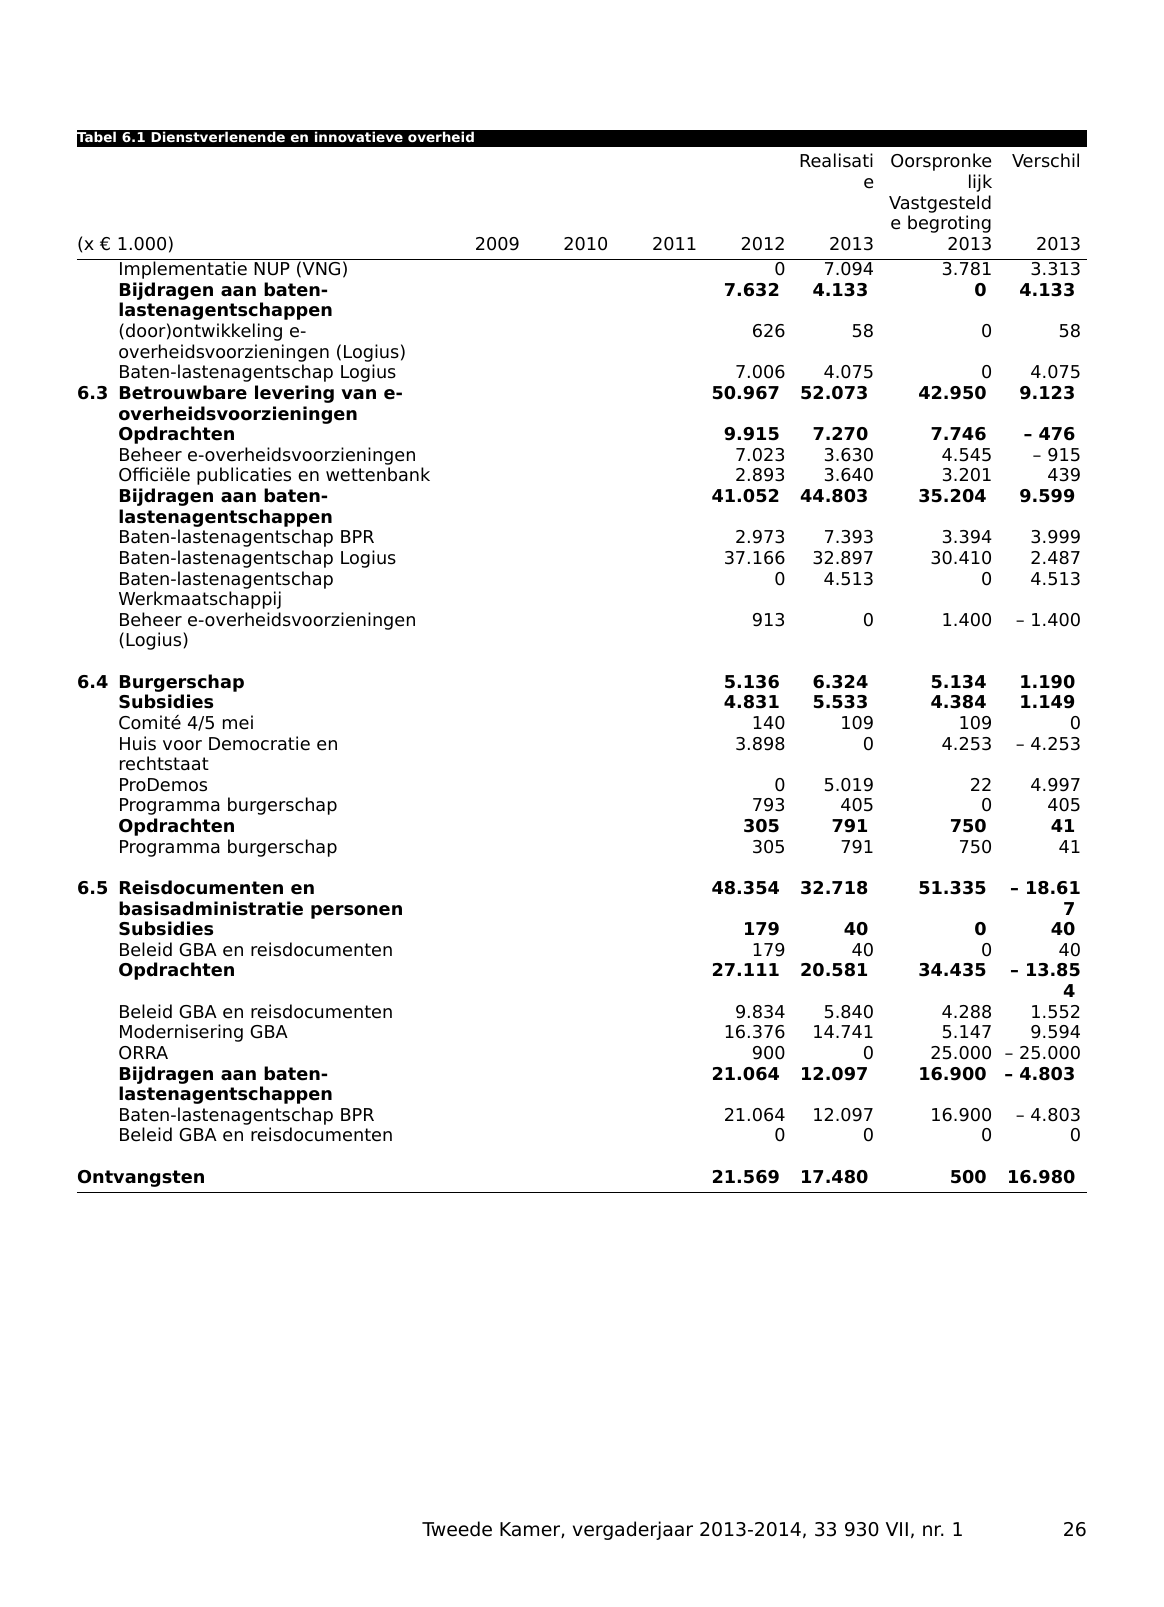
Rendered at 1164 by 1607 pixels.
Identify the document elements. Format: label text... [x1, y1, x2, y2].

table_cell [614, 919, 703, 940]
table_cell [791, 857, 880, 878]
table_cell 6.324 [791, 672, 880, 692]
table_cell – 4.253 [998, 734, 1087, 775]
table_cell [437, 857, 526, 878]
table_cell [998, 1146, 1087, 1167]
table_cell Oorspronkelijk Vastgestelde begroting [880, 147, 998, 234]
table_cell [437, 147, 526, 234]
table_cell 0 [703, 1125, 791, 1146]
table_cell [526, 321, 614, 362]
table_cell [526, 445, 614, 465]
table_cell Beleid GBA en reisdocumenten [112, 1125, 437, 1146]
table_cell 7.393 [791, 527, 880, 548]
table_cell Programma burgerschap [112, 795, 437, 816]
table_cell [614, 1043, 703, 1063]
table_cell Reisdocumenten en basisadministratie personen [112, 878, 437, 919]
table_cell [526, 1105, 614, 1125]
table_cell 0 [880, 919, 998, 940]
table_cell [437, 527, 526, 548]
table_cell [526, 857, 614, 878]
table_cell [526, 878, 614, 919]
table_cell – 4.803 [998, 1064, 1087, 1105]
table_cell [614, 775, 703, 795]
table_cell [77, 548, 112, 568]
table_cell 5.019 [791, 775, 880, 795]
table_cell [526, 1043, 614, 1063]
table_cell [437, 816, 526, 837]
table_cell 5.533 [791, 692, 880, 713]
table_cell [77, 837, 112, 857]
table_cell 40 [998, 919, 1087, 940]
table_cell [437, 383, 526, 424]
table_cell [77, 321, 112, 362]
table_cell 48.354 [703, 878, 791, 919]
table_cell Beheer e-overheidsvoorzieningen [112, 445, 437, 465]
table_cell 21.064 [703, 1064, 791, 1105]
table_cell Comité 4/5 mei [112, 713, 437, 733]
table_cell 3.999 [998, 527, 1087, 548]
table_cell [526, 795, 614, 816]
table_cell 140 [703, 713, 791, 733]
table_cell [112, 147, 437, 234]
table_cell [703, 1146, 791, 1167]
table_cell 0 [880, 321, 998, 362]
table_cell 405 [791, 795, 880, 816]
table_cell [526, 651, 614, 672]
table_cell [77, 775, 112, 795]
table_cell 0 [791, 610, 880, 651]
table_cell [526, 1125, 614, 1146]
table_cell Subsidies [112, 919, 437, 940]
table_cell 626 [703, 321, 791, 362]
table_cell Beleid GBA en reisdocumenten [112, 940, 437, 960]
table_cell [77, 795, 112, 816]
table_cell 32.897 [791, 548, 880, 568]
table_cell [614, 424, 703, 445]
table_cell Opdrachten [112, 960, 437, 1002]
table_cell [77, 147, 112, 234]
table_cell [112, 651, 437, 672]
table_cell 2.973 [703, 527, 791, 548]
table_cell [437, 672, 526, 692]
table_cell 179 [703, 919, 791, 940]
table_cell [77, 445, 112, 465]
table_cell [526, 1167, 614, 1192]
table_cell [437, 280, 526, 321]
table_cell [614, 837, 703, 857]
table_cell 44.803 [791, 486, 880, 527]
table_cell [526, 486, 614, 527]
table_cell [526, 280, 614, 321]
table_cell [77, 1043, 112, 1063]
table_cell [437, 1064, 526, 1105]
table_cell [526, 940, 614, 960]
table_cell [437, 1146, 526, 1167]
table_cell [437, 321, 526, 362]
table_cell – 18.617 [998, 878, 1087, 919]
table_cell [614, 692, 703, 713]
table_cell [526, 734, 614, 775]
table_cell Realisatie [791, 147, 880, 234]
table_cell [614, 734, 703, 775]
table_cell 9.123 [998, 383, 1087, 424]
table_cell [880, 1146, 998, 1167]
table_cell [526, 610, 614, 651]
table_cell [880, 651, 998, 672]
table_cell 0 [703, 775, 791, 795]
table_cell 41 [998, 816, 1087, 837]
table_cell – 4.803 [998, 1105, 1087, 1125]
table_cell Implementatie NUP (VNG) [112, 260, 437, 280]
table_cell Baten-lastenagentschap Logius [112, 548, 437, 568]
table_cell 7.632 [703, 280, 791, 321]
table_cell Beleid GBA en reisdocumenten [112, 1002, 437, 1022]
table_cell [77, 1022, 112, 1043]
table_cell 109 [791, 713, 880, 733]
table_cell 35.204 [880, 486, 998, 527]
table_cell [437, 1022, 526, 1043]
table_cell 4.075 [791, 362, 880, 383]
table_cell 6.4 [77, 672, 112, 692]
table_cell 2013 [791, 234, 880, 259]
table_cell 32.718 [791, 878, 880, 919]
table_cell 0 [703, 260, 791, 280]
table_cell [791, 1146, 880, 1167]
table_cell Programma burgerschap [112, 837, 437, 857]
table_cell (door)ontwikkeling e-overheidsvoorzieningen (Logius) [112, 321, 437, 362]
table_cell 34.435 [880, 960, 998, 1002]
table_cell 22 [880, 775, 998, 795]
table_cell 4.133 [998, 280, 1087, 321]
table_cell [526, 692, 614, 713]
table_cell Baten-lastenagentschap Logius [112, 362, 437, 383]
table_cell 1.552 [998, 1002, 1087, 1022]
table_cell [437, 775, 526, 795]
table_cell [614, 1146, 703, 1167]
table_cell 913 [703, 610, 791, 651]
table_cell [526, 960, 614, 1002]
table_cell [437, 919, 526, 940]
table_cell [526, 260, 614, 280]
table_cell [437, 734, 526, 775]
table_cell Officiële publicaties en wettenbank [112, 465, 437, 486]
table_cell 5.147 [880, 1022, 998, 1043]
table_cell [437, 878, 526, 919]
table_cell [437, 960, 526, 1002]
table_cell [526, 1064, 614, 1105]
table_cell 21.569 [703, 1167, 791, 1192]
table_cell 14.741 [791, 1022, 880, 1043]
table_cell [526, 837, 614, 857]
table_cell 0 [998, 1125, 1087, 1146]
table_cell [526, 775, 614, 795]
table_cell [526, 527, 614, 548]
table_cell 7.006 [703, 362, 791, 383]
table_cell [614, 569, 703, 610]
table_cell 0 [880, 795, 998, 816]
table_cell [614, 1064, 703, 1105]
table_cell 6.5 [77, 878, 112, 919]
table_cell 3.898 [703, 734, 791, 775]
table_cell [526, 424, 614, 445]
table_cell [437, 1002, 526, 1022]
table_cell [703, 147, 791, 234]
table_cell [437, 713, 526, 733]
table_cell 405 [998, 795, 1087, 816]
table_cell [437, 465, 526, 486]
table_cell 500 [880, 1167, 998, 1192]
table_cell 12.097 [791, 1064, 880, 1105]
table_cell [77, 1125, 112, 1146]
table_cell 2009 [437, 234, 526, 259]
table_cell [526, 672, 614, 692]
table_cell [77, 280, 112, 321]
table_cell 4.545 [880, 445, 998, 465]
table_cell [791, 651, 880, 672]
table_cell [437, 651, 526, 672]
table_cell 4.997 [998, 775, 1087, 795]
table_cell [614, 795, 703, 816]
table_cell [703, 651, 791, 672]
table_cell [526, 713, 614, 733]
table_cell [880, 857, 998, 878]
table_cell Baten-lastenagentschap BPR [112, 1105, 437, 1125]
table_cell 16.980 [998, 1167, 1087, 1192]
table_cell [526, 362, 614, 383]
table_cell 12.097 [791, 1105, 880, 1125]
table_cell 7.270 [791, 424, 880, 445]
table_cell 16.900 [880, 1105, 998, 1125]
table_cell (x € 1.000) [77, 234, 437, 259]
table_cell [437, 692, 526, 713]
table_cell 3.394 [880, 527, 998, 548]
table_cell Opdrachten [112, 424, 437, 445]
table_cell [77, 1105, 112, 1125]
table_cell 42.950 [880, 383, 998, 424]
table_cell [77, 713, 112, 733]
table_cell 9.599 [998, 486, 1087, 527]
table_cell [437, 445, 526, 465]
table_cell Verschil [998, 147, 1087, 234]
table_cell 50.967 [703, 383, 791, 424]
table_cell 2.487 [998, 548, 1087, 568]
table_cell [437, 424, 526, 445]
table_cell 1.400 [880, 610, 998, 651]
table_cell [614, 610, 703, 651]
table_cell [77, 651, 112, 672]
table_cell 109 [880, 713, 998, 733]
table_cell 2010 [526, 234, 614, 259]
table_cell 41 [998, 837, 1087, 857]
table_cell [614, 465, 703, 486]
table_cell [614, 321, 703, 362]
table_cell 20.581 [791, 960, 880, 1002]
table_cell [77, 940, 112, 960]
table_cell 4.288 [880, 1002, 998, 1022]
table_cell 305 [703, 816, 791, 837]
table_cell 5.840 [791, 1002, 880, 1022]
table_cell [437, 795, 526, 816]
table_cell [77, 1146, 112, 1167]
table_cell [614, 672, 703, 692]
table_cell Bijdragen aan baten-lastenagentschappen [112, 280, 437, 321]
table_cell 58 [791, 321, 880, 362]
table_cell [77, 919, 112, 940]
table_cell [526, 569, 614, 610]
table_cell [77, 424, 112, 445]
table_cell [614, 280, 703, 321]
table_cell [437, 1167, 526, 1192]
table_cell [77, 816, 112, 837]
table_cell [77, 569, 112, 610]
table_cell 7.746 [880, 424, 998, 445]
table_cell [437, 260, 526, 280]
table_cell Modernisering GBA [112, 1022, 437, 1043]
table_cell [526, 465, 614, 486]
table_cell [614, 940, 703, 960]
table_cell [614, 1022, 703, 1043]
table_cell [77, 1064, 112, 1105]
table_cell [437, 837, 526, 857]
table_cell [614, 651, 703, 672]
table_cell 2013 [880, 234, 998, 259]
table_cell 4.075 [998, 362, 1087, 383]
table_cell [77, 610, 112, 651]
table_cell [526, 919, 614, 940]
table_cell 9.915 [703, 424, 791, 445]
table_cell [437, 1105, 526, 1125]
table_cell [614, 816, 703, 837]
table_cell 3.781 [880, 260, 998, 280]
table_cell 17.480 [791, 1167, 880, 1192]
table_cell 0 [791, 734, 880, 775]
table_cell 5.134 [880, 672, 998, 692]
table_cell 37.166 [703, 548, 791, 568]
table_cell [77, 465, 112, 486]
table_cell 4.831 [703, 692, 791, 713]
table_cell Huis voor Democratie en rechtstaat [112, 734, 437, 775]
table_cell 16.376 [703, 1022, 791, 1043]
table_cell [437, 1043, 526, 1063]
table_cell 40 [791, 940, 880, 960]
table_cell 40 [998, 940, 1087, 960]
table_cell 3.630 [791, 445, 880, 465]
table_cell 5.136 [703, 672, 791, 692]
table_cell [614, 857, 703, 878]
table_cell [614, 1002, 703, 1022]
table_cell [614, 878, 703, 919]
table_cell [998, 857, 1087, 878]
table_cell 2012 [703, 234, 791, 259]
table_cell [614, 527, 703, 548]
table_cell [77, 362, 112, 383]
table_cell [77, 960, 112, 1002]
table_cell 41.052 [703, 486, 791, 527]
table_cell 0 [880, 362, 998, 383]
table_cell 791 [791, 816, 880, 837]
table_cell [437, 569, 526, 610]
table_cell 793 [703, 795, 791, 816]
table_cell 58 [998, 321, 1087, 362]
table_cell 30.410 [880, 548, 998, 568]
table_cell 0 [880, 940, 998, 960]
table_cell 0 [791, 1043, 880, 1063]
table_cell 3.201 [880, 465, 998, 486]
table_cell [526, 1022, 614, 1043]
table_cell 0 [880, 280, 998, 321]
table_cell Opdrachten [112, 816, 437, 837]
table_cell [77, 857, 112, 878]
table_cell [614, 960, 703, 1002]
table_cell [437, 362, 526, 383]
table_cell 4.513 [791, 569, 880, 610]
table_cell 3.640 [791, 465, 880, 486]
table_cell 40 [791, 919, 880, 940]
table_cell 2011 [614, 234, 703, 259]
table_cell – 25.000 [998, 1043, 1087, 1063]
table_cell [77, 486, 112, 527]
table_cell [614, 1167, 703, 1192]
table_cell [112, 857, 437, 878]
table_cell 4.513 [998, 569, 1087, 610]
table_cell 0 [998, 713, 1087, 733]
table_cell 4.384 [880, 692, 998, 713]
table_cell [437, 1125, 526, 1146]
table_cell ProDemos [112, 775, 437, 795]
table_cell 6.3 [77, 383, 112, 424]
table_cell Bijdragen aan baten-lastenagentschappen [112, 486, 437, 527]
table_cell 7.094 [791, 260, 880, 280]
table_cell 900 [703, 1043, 791, 1063]
table_cell 0 [880, 1125, 998, 1146]
table_cell [614, 362, 703, 383]
table_cell [437, 610, 526, 651]
table_cell 7.023 [703, 445, 791, 465]
table_cell [614, 713, 703, 733]
table_cell 305 [703, 837, 791, 857]
table_cell Beheer e-overheidsvoorzieningen (Logius) [112, 610, 437, 651]
table_cell [77, 692, 112, 713]
table_cell [112, 1146, 437, 1167]
table_cell 9.834 [703, 1002, 791, 1022]
table_cell 9.594 [998, 1022, 1087, 1043]
table_cell Ontvangsten [77, 1167, 437, 1192]
table_cell 52.073 [791, 383, 880, 424]
table_cell Subsidies [112, 692, 437, 713]
table_cell 21.064 [703, 1105, 791, 1125]
table_cell [77, 527, 112, 548]
table_cell [614, 486, 703, 527]
table_cell [998, 651, 1087, 672]
table_cell [437, 486, 526, 527]
table_cell 1.190 [998, 672, 1087, 692]
table_cell ORRA [112, 1043, 437, 1063]
table_cell Burgerschap [112, 672, 437, 692]
table_cell 179 [703, 940, 791, 960]
table_cell 25.000 [880, 1043, 998, 1063]
table_cell 16.900 [880, 1064, 998, 1105]
table_cell [614, 147, 703, 234]
table_cell 791 [791, 837, 880, 857]
table_cell 27.111 [703, 960, 791, 1002]
table_cell 0 [880, 569, 998, 610]
table_cell [437, 548, 526, 568]
table_cell [614, 383, 703, 424]
table_cell Betrouwbare levering van e-overheidsvoorzieningen [112, 383, 437, 424]
table_cell – 915 [998, 445, 1087, 465]
table_cell [614, 548, 703, 568]
table_cell – 476 [998, 424, 1087, 445]
table_cell 51.335 [880, 878, 998, 919]
table_cell Bijdragen aan baten-lastenagentschappen [112, 1064, 437, 1105]
table_cell [526, 816, 614, 837]
table_cell [526, 1002, 614, 1022]
table_cell [77, 1002, 112, 1022]
table_cell 1.149 [998, 692, 1087, 713]
table_cell 439 [998, 465, 1087, 486]
table_cell 0 [703, 569, 791, 610]
table_cell – 1.400 [998, 610, 1087, 651]
table_cell 0 [791, 1125, 880, 1146]
table_cell 750 [880, 816, 998, 837]
table_cell 4.133 [791, 280, 880, 321]
table_cell 2013 [998, 234, 1087, 259]
table_cell [526, 383, 614, 424]
table_cell Baten-lastenagentschap BPR [112, 527, 437, 548]
table_cell [526, 147, 614, 234]
table_cell [614, 260, 703, 280]
table_cell Baten-lastenagentschap Werkmaatschappij [112, 569, 437, 610]
table_cell 750 [880, 837, 998, 857]
table_cell [77, 734, 112, 775]
table_cell 2.893 [703, 465, 791, 486]
table_cell [526, 1146, 614, 1167]
table_cell [437, 940, 526, 960]
table_cell 3.313 [998, 260, 1087, 280]
table_header Tabel 6.1 Dienstverlenende en innovatieve overheid [77, 130, 1087, 146]
table_cell [703, 857, 791, 878]
table_cell [614, 445, 703, 465]
table_cell [77, 260, 112, 280]
table_cell [614, 1105, 703, 1125]
table_cell 4.253 [880, 734, 998, 775]
table_cell [614, 1125, 703, 1146]
table_cell – 13.854 [998, 960, 1087, 1002]
table_cell [526, 548, 614, 568]
